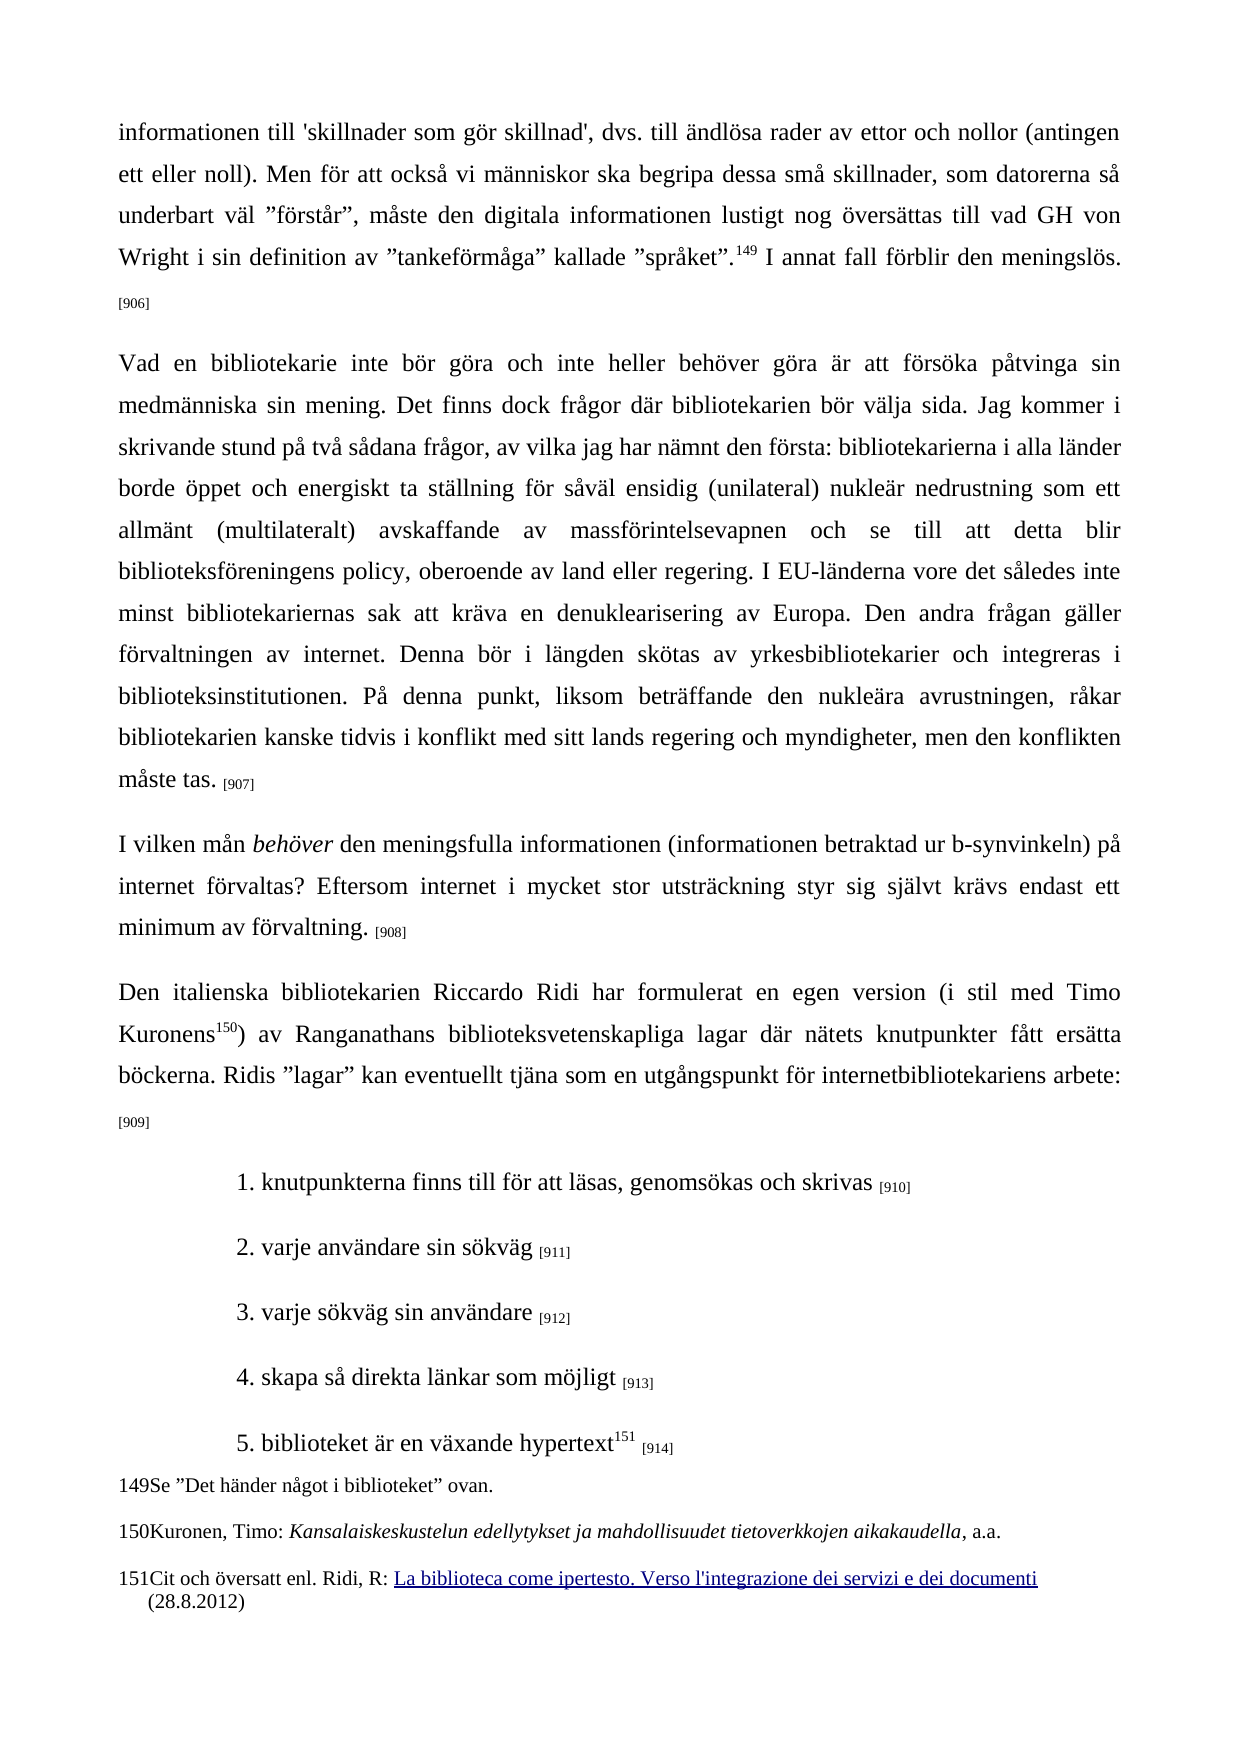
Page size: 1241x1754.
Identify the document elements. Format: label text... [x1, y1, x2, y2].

text 2. varje användare sin sökväg [911] [236, 1233, 1122, 1261]
text 3. varje sökväg sin användare [912] [236, 1298, 1122, 1326]
text Cit och översatt enl. Ridi, R: La biblioteca come ipertesto. Verso l'integrazione dei servizi e dei documenti (28.8.2012) [118, 1566, 1122, 1613]
text 5. biblioteket är en växande hypertext [914] [236, 1429, 1122, 1456]
text informationen till 'skillnader som gör skillnad', dvs. till ändlösa rader av ettor och nollor (antingen ett eller noll). Men för att också vi människor ska begripa dessa små skillnader, som datorerna så underbart väl ”förstår”, måste den digitala informationen lustigt nog översättas till vad GH von Wright i sin definition av ”tankeförmåga” kallade ”språket”. I annat fall förblir den meningslös. [906] [118, 118, 1122, 312]
text 4. skapa så direkta länkar som möjligt [913] [236, 1363, 1122, 1391]
text 1. knutpunkterna finns till för att läsas, genomsökas och skrivas [910] [236, 1168, 1122, 1196]
text Den italienska bibliotekarien Riccardo Ridi har formulerat en egen version (i stil med Timo Kuronens) av Ranganathans biblioteksvetenskapliga lagar där nätets knutpunkter fått ersätta böckerna. Ridis ”lagar” kan eventuellt tjäna som en utgångspunkt för internetbibliotekariens arbete: [909] [118, 978, 1122, 1131]
text Kuronen, Timo: Kansalaiskeskustelun edellytykset ja mahdollisuudet tietoverkkojen aikakaudella, a.a. [118, 1520, 1122, 1543]
text I vilken mån behöver den meningsfulla informationen (informationen betraktad ur b-synvinkeln) på internet förvaltas? Eftersom internet i mycket stor utsträckning styr sig självt krävs endast ett minimum av förvaltning. [908] [118, 830, 1122, 941]
text Vad en bibliotekarie inte bör göra och inte heller behöver göra är att försöka påtvinga sin medmänniska sin mening. Det finns dock frågor där bibliotekarien bör välja sida. Jag kommer i skrivande stund på två sådana frågor, av vilka jag har nämnt den första: bibliotekarierna i alla länder borde öppet och energiskt ta ställning för såväl ensidig (unilateral) nukleär nedrustning som ett allmänt (multilateralt) avskaffande av massförintelsevapnen och se till att detta blir biblioteksföreningens policy, oberoende av land eller regering. I EU-länderna vore det således inte minst bibliotekariernas sak att kräva en denuklearisering av Europa. Den andra frågan gäller förvaltningen av internet. Denna bör i längden skötas av yrkesbibliotekarier och integreras i biblioteksinstitutionen. På denna punkt, liksom beträffande den nukleära avrustningen, råkar bibliotekarien kanske tidvis i konflikt med sitt lands regering och myndigheter, men den konflikten måste tas. [907] [118, 349, 1122, 793]
text Se ”Det händer något i biblioteket” ovan. [118, 1474, 1122, 1497]
